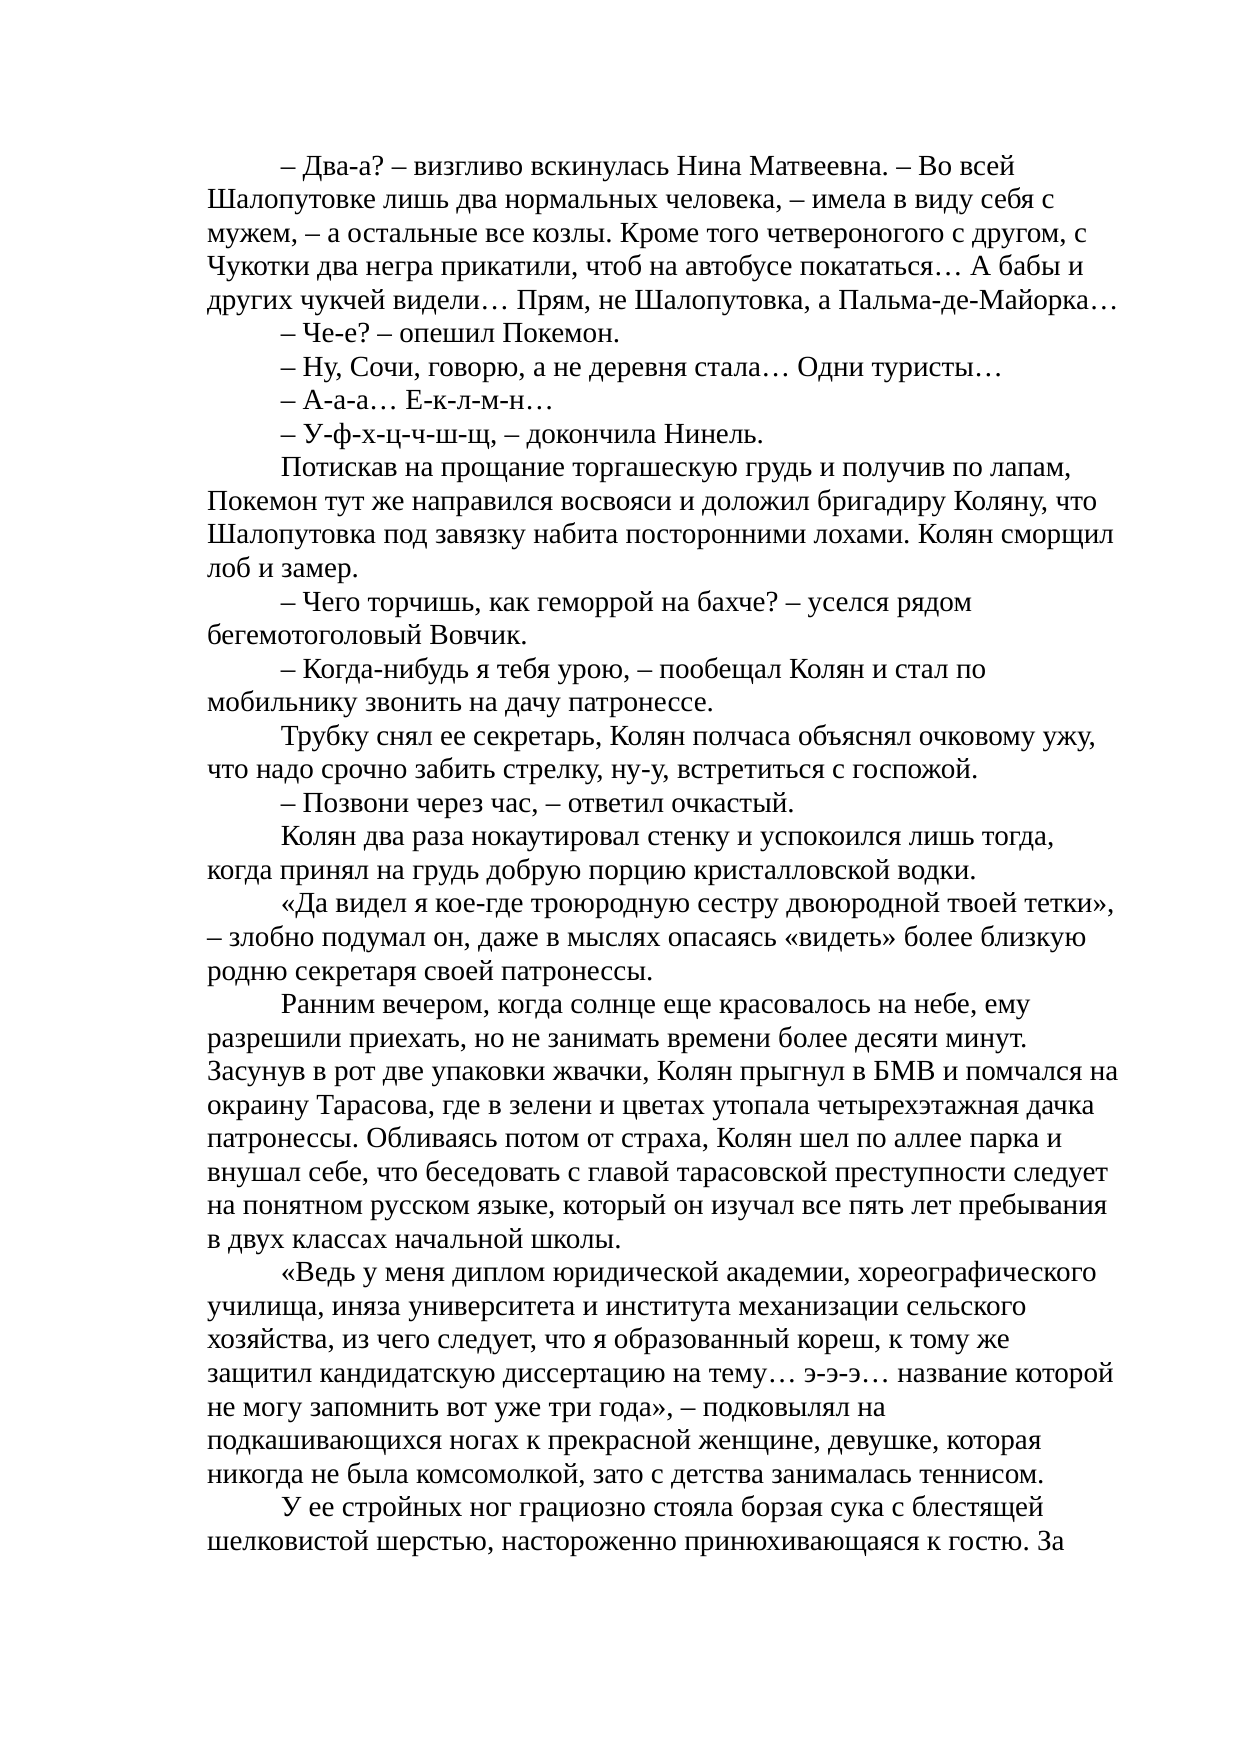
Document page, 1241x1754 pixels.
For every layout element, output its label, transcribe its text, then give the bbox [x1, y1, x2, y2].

text – Че-е? – опешил Покемон. [207, 315, 1122, 349]
text – Два-а? – визгливо вскинулась Нина Матвеевна. – Во всей Шалопутовке лишь два нормальных человека, – имела в виду себя с мужем, – а остальные все козлы. Кроме того четвероногого с другом, с Чукотки два негра прикатили, чтоб на автобусе покататься… А бабы и других чукчей видели… Прям, не Шалопутовка, а Пальма-де-Майорка… [207, 148, 1122, 315]
text «Да видел я кое-где троюродную сестру двоюродной твоей тетки», – злобно подумал он, даже в мыслях опасаясь «видеть» более близкую родню секретаря своей патронессы. [207, 886, 1122, 986]
text – А-а-а… Е-к-л-м-н… [207, 382, 1122, 416]
text Потискав на прощание торгашескую грудь и получив по лапам, Покемон тут же направился восвояси и доложил бригадиру Коляну, что Шалопутовка под завязку набита посторонними лохами. Колян сморщил лоб и замер. [207, 449, 1122, 584]
text – Когда-нибудь я тебя урою, – пообещал Колян и стал по мобильнику звонить на дачу патронессе. [207, 651, 1122, 718]
text – У-ф-х-ц-ч-ш-щ, – докончила Нинель. [207, 416, 1122, 449]
text Ранним вечером, когда солнце еще красовалось на небе, ему разрешили приехать, но не занимать времени более десяти минут. Засунув в рот две упаковки жвачки, Колян прыгнул в БМВ и помчался на окраину Тарасова, где в зелени и цветах утопала четырехэтажная дачка патронессы. Обливаясь потом от страха, Колян шел по аллее парка и внушал себе, что беседовать с главой тарасовской преступности следует на понятном русском языке, который он изучал все пять лет пребывания в двух классах начальной школы. [207, 986, 1122, 1254]
text – Ну, Сочи, говорю, а не деревня стала… Одни туристы… [207, 349, 1122, 382]
text – Чего торчишь, как геморрой на бахче? – уселся рядом бегемотоголовый Вовчик. [207, 584, 1122, 651]
text – Позвони через час, – ответил очкастый. [207, 785, 1122, 818]
text «Ведь у меня диплом юридической академии, хореографического училища, иняза университета и института механизации сельского хозяйства, из чего следует, что я образованный кореш, к тому же защитил кандидатскую диссертацию на тему… э-э-э… название которой не могу запомнить вот уже три года», – подковылял на подкашивающихся ногах к прекрасной женщине, девушке, которая никогда не была комсомолкой, зато с детства занималась теннисом. [207, 1254, 1122, 1489]
text Колян два раза нокаутировал стенку и успокоился лишь тогда, когда принял на грудь добрую порцию кристалловской водки. [207, 818, 1122, 886]
text Трубку снял ее секретарь, Колян полчаса объяснял очковому ужу, что надо срочно забить стрелку, ну-у, встретиться с госпожой. [207, 718, 1122, 785]
text У ее стройных ног грациозно стояла борзая сука с блестящей шелковистой шерстью, настороженно принюхивающаяся к гостю. За [207, 1489, 1122, 1556]
